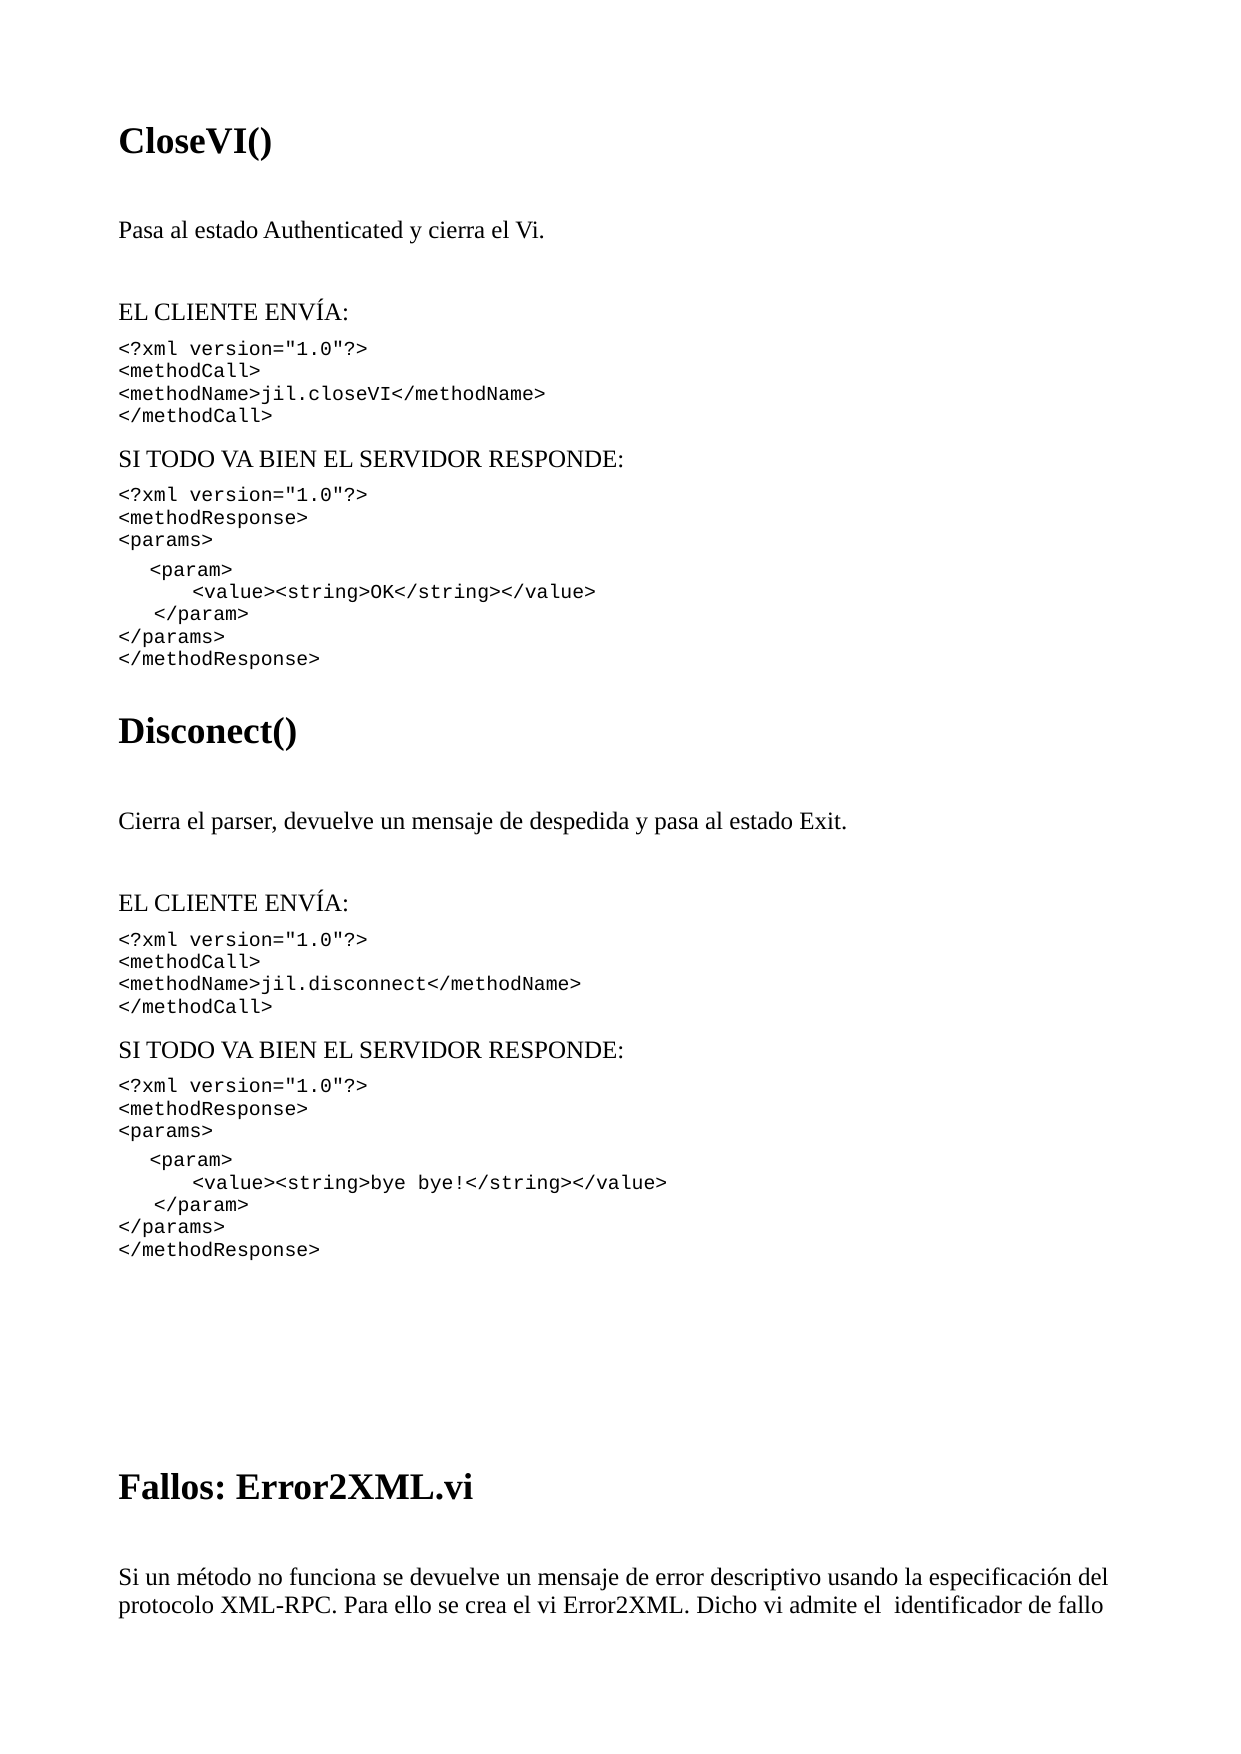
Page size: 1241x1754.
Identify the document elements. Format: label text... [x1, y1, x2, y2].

text SI TODO VA BIEN EL SERVIDOR RESPONDE: [118, 1035, 1122, 1064]
text <param> [118, 553, 1122, 582]
text <?xml version="1.0"?> [118, 1076, 1122, 1099]
text <value><string>bye bye!</string></value> [118, 1173, 1122, 1195]
text <?xml version="1.0"?> [118, 485, 1122, 508]
text <?xml version="1.0"?> [118, 339, 1122, 361]
subtitle Disconect() [118, 709, 1122, 752]
subtitle Fallos: Error2XML.vi [118, 1465, 1122, 1508]
text </methodResponse> [118, 1240, 1122, 1262]
text <methodCall> [118, 952, 1122, 974]
text Pasa al estado Authenticated y cierra el Vi. [118, 215, 1122, 244]
text </param> [118, 1195, 1122, 1217]
text <methodResponse> [118, 1099, 1122, 1121]
text </methodResponse> [118, 649, 1122, 671]
text <params> [118, 1121, 1122, 1143]
text <params> [118, 530, 1122, 553]
text <param> [118, 1143, 1122, 1173]
text <methodCall> [118, 361, 1122, 383]
text </param> [118, 604, 1122, 627]
subtitle CloseVI() [118, 118, 1122, 161]
text <methodName>jil.closeVI</methodName> [118, 383, 1122, 406]
text </methodCall> [118, 997, 1122, 1019]
text <?xml version="1.0"?> [118, 929, 1122, 952]
text SI TODO VA BIEN EL SERVIDOR RESPONDE: [118, 444, 1122, 473]
text Si un método no funciona se devuelve un mensaje de error descriptivo usando la especificación del protocolo XML-RPC. Para ello se crea el vi Error2XML. Dicho vi admite el identificador de fallo [118, 1562, 1122, 1619]
text EL CLIENTE ENVÍA: [118, 888, 1122, 917]
text <methodName>jil.disconnect</methodName> [118, 974, 1122, 997]
text <methodResponse> [118, 508, 1122, 530]
text </params> [118, 1217, 1122, 1240]
text </params> [118, 627, 1122, 649]
text EL CLIENTE ENVÍA: [118, 297, 1122, 326]
text <value><string>OK</string></value> [118, 582, 1122, 604]
text Cierra el parser, devuelve un mensaje de despedida y pasa al estado Exit. [118, 806, 1122, 834]
text </methodCall> [118, 406, 1122, 428]
